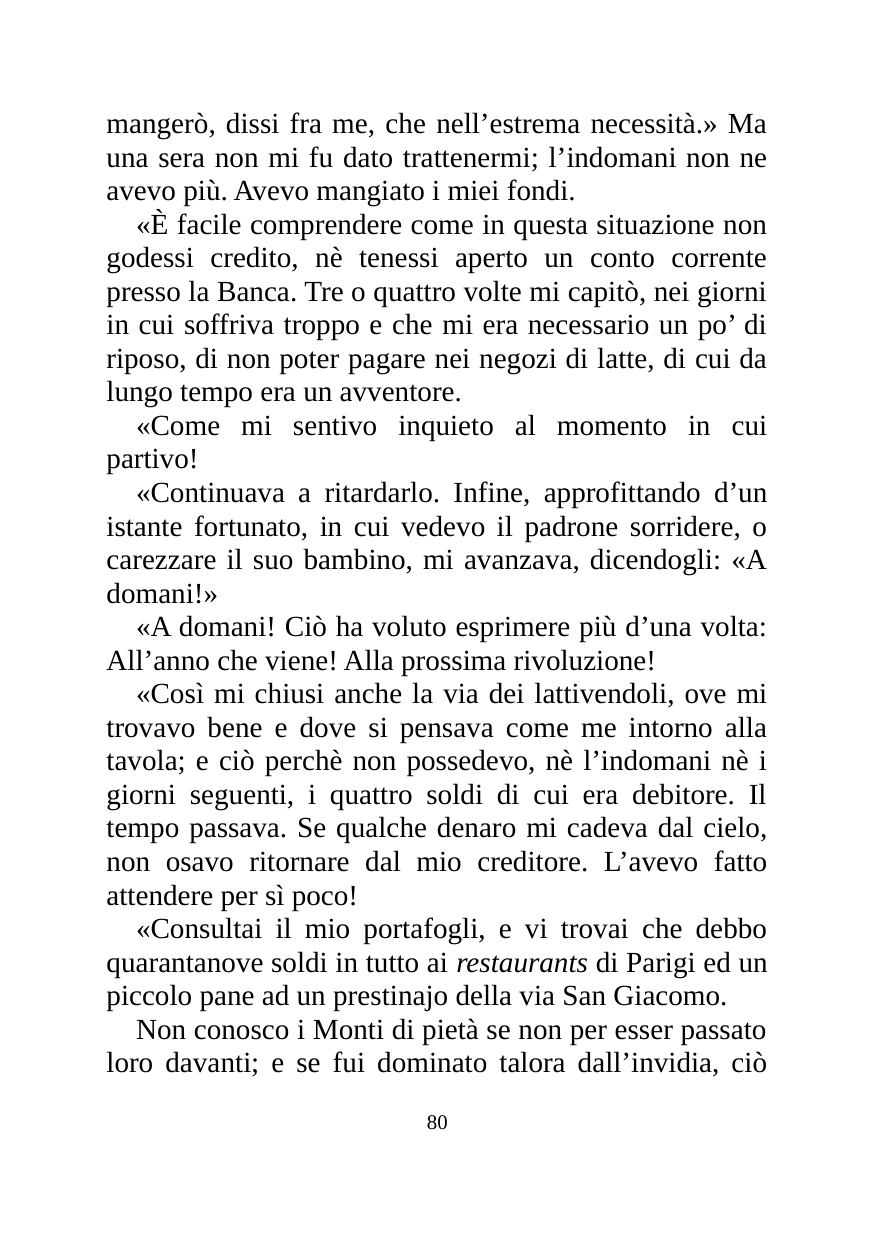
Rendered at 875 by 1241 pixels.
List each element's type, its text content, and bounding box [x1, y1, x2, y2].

text «È facile comprendere come in questa situazione non godessi credito, nè tenessi aperto un conto corrente presso la Banca. Tre o quattro volte mi capitò, nei giorni in cui soffriva troppo e che mi era necessario un po’ di riposo, di non poter pagare nei negozi di latte, di cui da lungo tempo era un avventore. [106, 207, 768, 408]
text «Consultai il mio portafogli, e vi trovai che debbo quarantanove soldi in tutto ai restaurants di Parigi ed un piccolo pane ad un prestinajo della via San Giacomo. [106, 911, 768, 1012]
text «Così mi chiusi anche la via dei lattivendoli, ove mi trovavo bene e dove si pensava come me intorno alla tavola; e ciò perchè non possedevo, nè l’indomani nè i giorni seguenti, i quattro soldi di cui era debitore. Il tempo passava. Se qualche denaro mi cadeva dal cielo, non osavo ritornare dal mio creditore. L’avevo fatto attendere per sì poco! [106, 676, 768, 911]
text mangerò, dissi fra me, che nell’estrema necessità.» Ma una sera non mi fu dato trattenermi; l’indomani non ne avevo più. Avevo mangiato i miei fondi. [106, 106, 768, 207]
text «A domani! Ciò ha voluto esprimere più d’una volta: All’anno che viene! Alla prossima rivoluzione! [106, 609, 768, 676]
text «Come mi sentivo inquieto al momento in cui partivo! [106, 408, 768, 475]
text Non conosco i Monti di pietà se non per esser passato loro davanti; e se fui dominato talora dall’invidia, ciò [106, 1012, 768, 1079]
text «Continuava a ritardarlo. Infine, approfittando d’un istante fortunato, in cui vedevo il padrone sorridere, o carezzare il suo bambino, mi avanzava, dicendogli: «A domani!» [106, 475, 768, 609]
